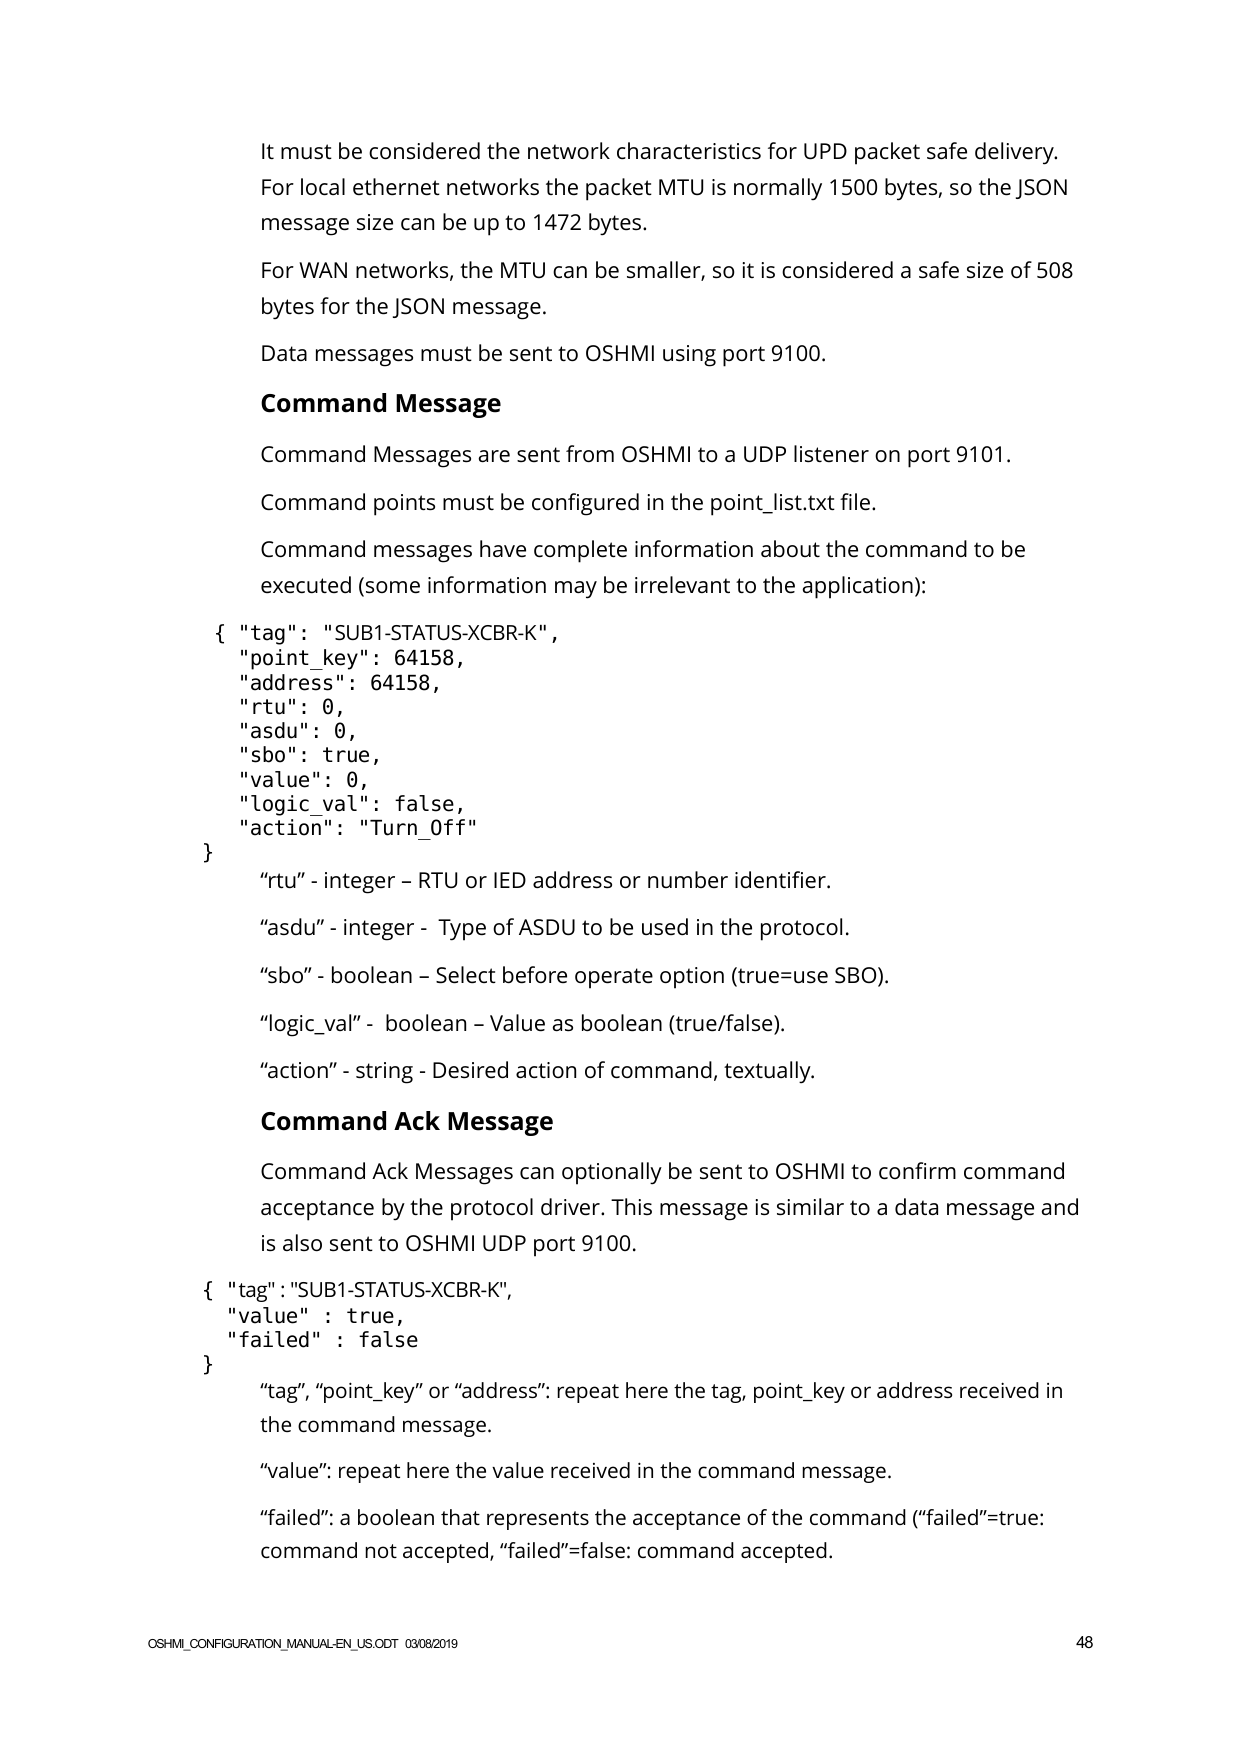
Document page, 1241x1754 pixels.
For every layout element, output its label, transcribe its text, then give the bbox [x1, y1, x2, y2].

text { "tag": "SUB1-STATUS-XCBR-K", [202, 618, 1093, 646]
text “action” - string - Desired action of command, textually. [260, 1056, 1093, 1085]
text Command Messages are sent from OSHMI to a UDP listener on port 9101. [260, 439, 1093, 469]
text For WAN networks, the MTU can be smaller, so it is considered a safe size of 508 bytes for the JSON message. [260, 255, 1093, 321]
text "sbo": true, [202, 743, 1093, 768]
text "failed" : false [202, 1328, 1093, 1352]
text “failed”: a boolean that represents the acceptance of the command (“failed”=true: command not accepted, “failed”=false: command accepted. [260, 1503, 1093, 1565]
text Data messages must be sent to OSHMI using port 9100. [260, 338, 1093, 368]
text "action": "Turn_Off" [202, 816, 1093, 840]
text “logic_val” - boolean – Value as boolean (true/false). [260, 1008, 1093, 1038]
text Command messages have complete information about the command to be executed (some information may be irrelevant to the application): [260, 534, 1093, 600]
text “sbo” - boolean – Select before operate option (true=use SBO). [260, 960, 1093, 990]
text { "tag" : "SUB1-STATUS-XCBR-K", [202, 1275, 1093, 1304]
text It must be considered the network characteristics for UPD packet safe delivery. For local ethernet networks the packet MTU is normally 1500 bytes, so the JSON message size can be up to 1472 bytes. [260, 136, 1093, 237]
text "address": 64158, [202, 671, 1093, 695]
text Command Message [260, 386, 1093, 420]
text "point_key": 64158, [202, 646, 1093, 671]
text "logic_val": false, [202, 792, 1093, 816]
text "value": 0, [202, 768, 1093, 792]
text "rtu": 0, [202, 695, 1093, 719]
text “tag”, “point_key” or “address”: repeat here the tag, point_key or address received in the command message. [260, 1376, 1093, 1439]
text } [202, 1352, 1093, 1376]
text "asdu": 0, [202, 719, 1093, 743]
text } [202, 840, 1093, 865]
text “rtu” - integer – RTU or IED address or number identifier. [260, 865, 1093, 894]
text Command Ack Message [260, 1103, 1093, 1137]
text “value”: repeat here the value received in the command message. [260, 1457, 1093, 1485]
text Command Ack Messages can optionally be sent to OSHMI to confirm command acceptance by the protocol driver. This message is similar to a data message and is also sent to OSHMI UDP port 9100. [260, 1156, 1093, 1257]
text Command points must be configured in the point_list.txt file. [260, 487, 1093, 516]
text “asdu” - integer - Type of ASDU to be used in the protocol. [260, 912, 1093, 942]
text "value" : true, [202, 1304, 1093, 1328]
